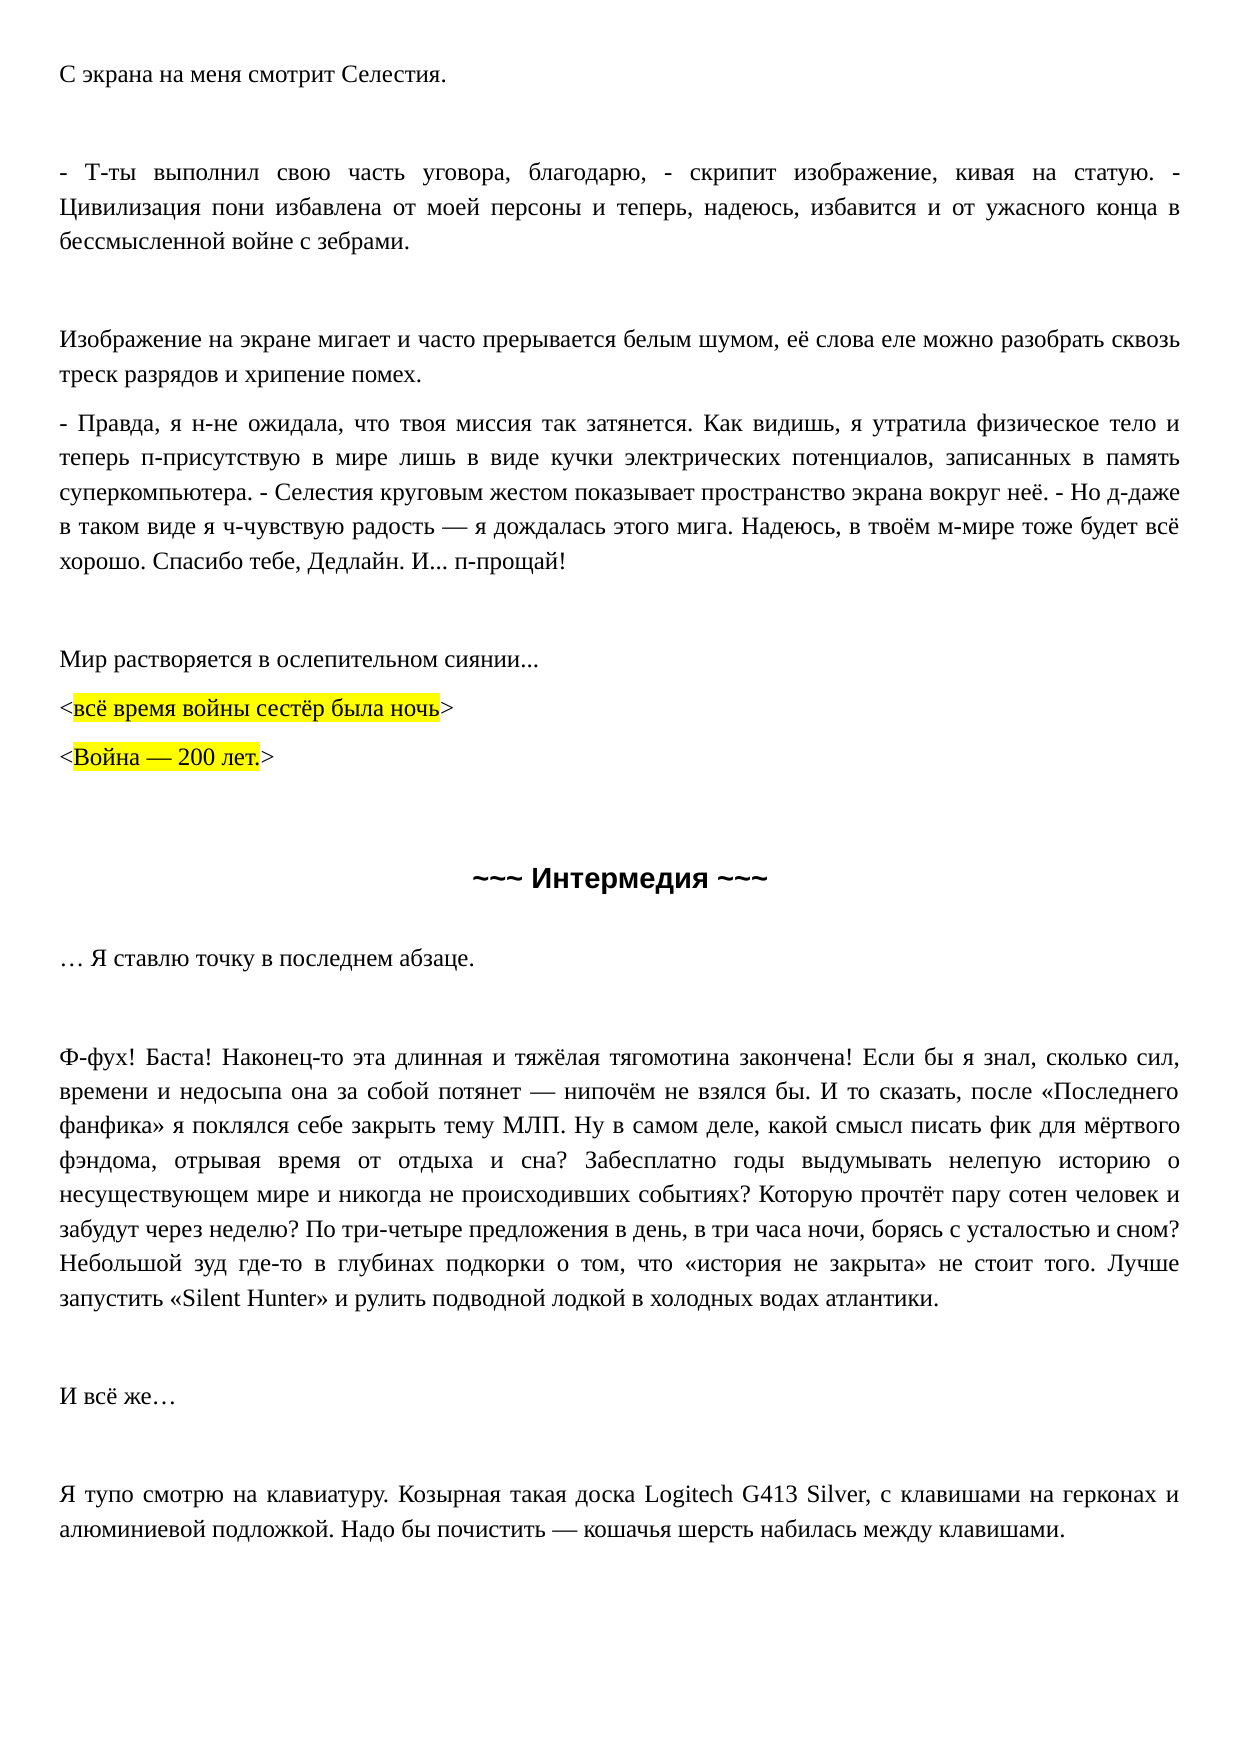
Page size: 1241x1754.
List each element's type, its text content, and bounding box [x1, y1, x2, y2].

text Ф-фух! Баста! Наконец-то эта длинная и тяжёлая тягомотина закончена! Если бы я знал, сколько сил, времени и недосыпа она за собой потянет — нипочём не взялся бы. И то сказать, после «Последнего фанфика» я поклялся себе закрыть тему МЛП. Ну в самом деле, какой смысл писать фик для мёртвого фэндома, отрывая время от отдыха и сна? Забесплатно годы выдумывать нелепую историю о несуществующем мире и никогда не происходивших событиях? Которую прочтёт пару сотен человек и забудут через неделю? По три-четыре предложения в день, в три часа ночи, борясь с усталостью и сном? Небольшой зуд где-то в глубинах подкорки о том, что «история не закрыта» не стоит того. Лучше запустить «Silent Hunter» и рулить подводной лодкой в холодных водах атлантики. [59, 1042, 1181, 1312]
text И всё же… [59, 1381, 1181, 1410]
text … Я ставлю точку в последнем абзаце. [59, 943, 1181, 972]
text <Война — 200 лет.> [59, 742, 1181, 771]
text - Т-ты выполнил свою часть уговора, благодарю, - скрипит изображение, кивая на статую. - Цивилизация пони избавлена от моей персоны и теперь, надеюсь, избавится и от ужасного конца в бессмысленной войне с зебрами. [59, 157, 1181, 255]
text - Правда, я н-не ожидала, что твоя миссия так затянется. Как видишь, я утратила физическое тело и теперь п-присутствую в мире лишь в виде кучки электрических потенциалов, записанных в память суперкомпьютера. - Селестия круговым жестом показывает пространство экрана вокруг неё. - Но д-даже в таком виде я ч-чувствую радость — я дождалась этого мига. Надеюсь, в твоём м-мире тоже будет всё хорошо. Спасибо тебе, Дедлайн. И... п-прощай! [59, 408, 1181, 574]
text Мир растворяется в ослепительном сиянии... [59, 644, 1181, 673]
text <всё время войны сестёр была ночь> [59, 693, 1181, 722]
text Изображение на экране мигает и часто прерывается белым шумом, её слова еле можно разобрать сквозь треск разрядов и хрипение помех. [59, 324, 1181, 387]
text Я тупо смотрю на клавиатуру. Козырная такая доска Logitech G413 Silver, с клавишами на герконах и алюминиевой подложкой. Надо бы почистить — кошачья шерсть набилась между клавишами. [59, 1479, 1181, 1542]
text С экрана на меня смотрит Селестия. [59, 59, 1181, 88]
subtitle ~~~ Интермедия ~~~ [59, 861, 1181, 894]
